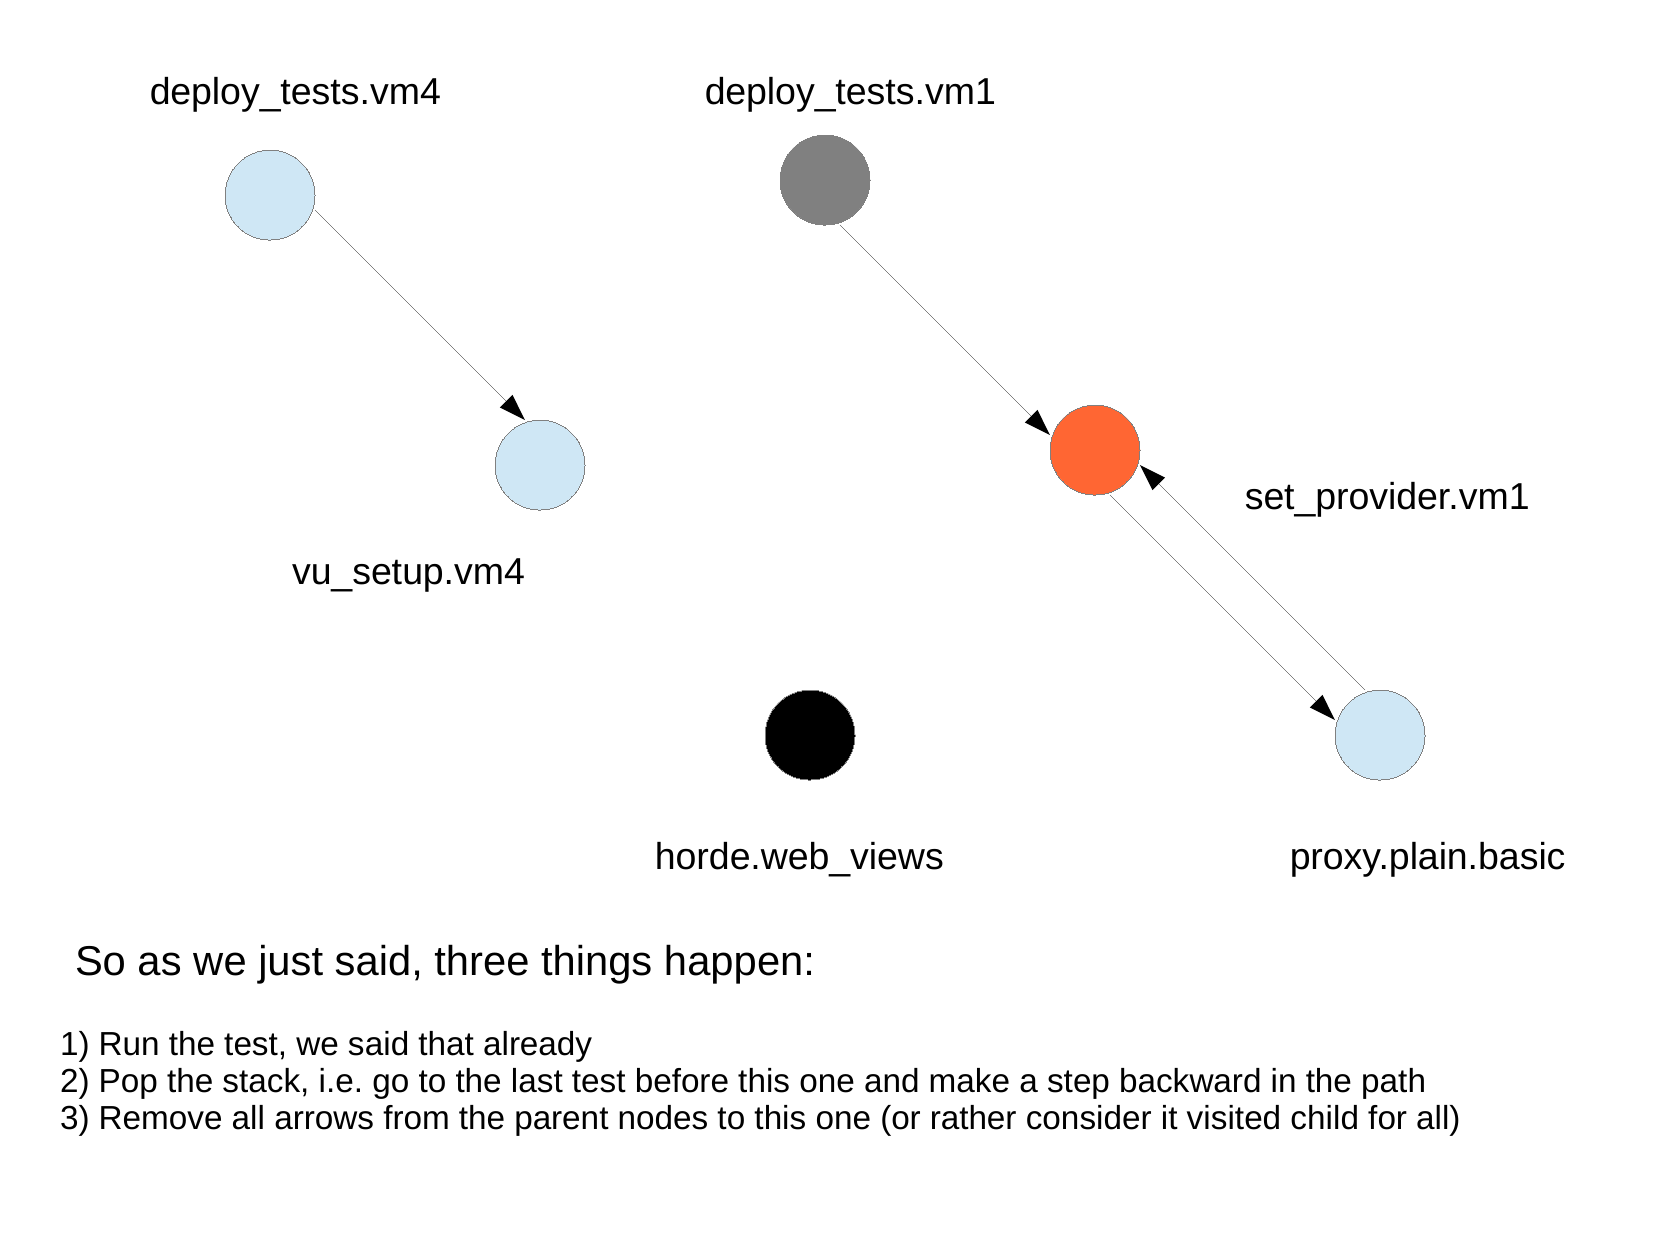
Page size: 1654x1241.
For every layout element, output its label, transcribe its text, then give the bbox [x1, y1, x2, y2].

text_box horde.web_views [640, 828, 958, 886]
text_box set_provider.vm1 [1230, 468, 1545, 526]
text_box deploy_tests.vm4 [135, 63, 456, 121]
text_box So as we just said, three things happen: Run the test, we said that already Pop the stack, i.e. go to the last test before this one and make a step backward in the path Remove all arrows from the parent nodes to this one (or rather consider it visited child for all) [60, 937, 1591, 1174]
text_box vu_setup.vm4 [277, 543, 541, 601]
text_box deploy_tests.vm1 [690, 63, 1011, 121]
text_box [765, 690, 856, 781]
text_box [1335, 690, 1426, 781]
text_box proxy.plain.basic [1275, 828, 1580, 886]
text_box [495, 420, 586, 511]
text_box [1050, 405, 1141, 496]
text_box [780, 135, 871, 226]
text_box [225, 150, 316, 241]
